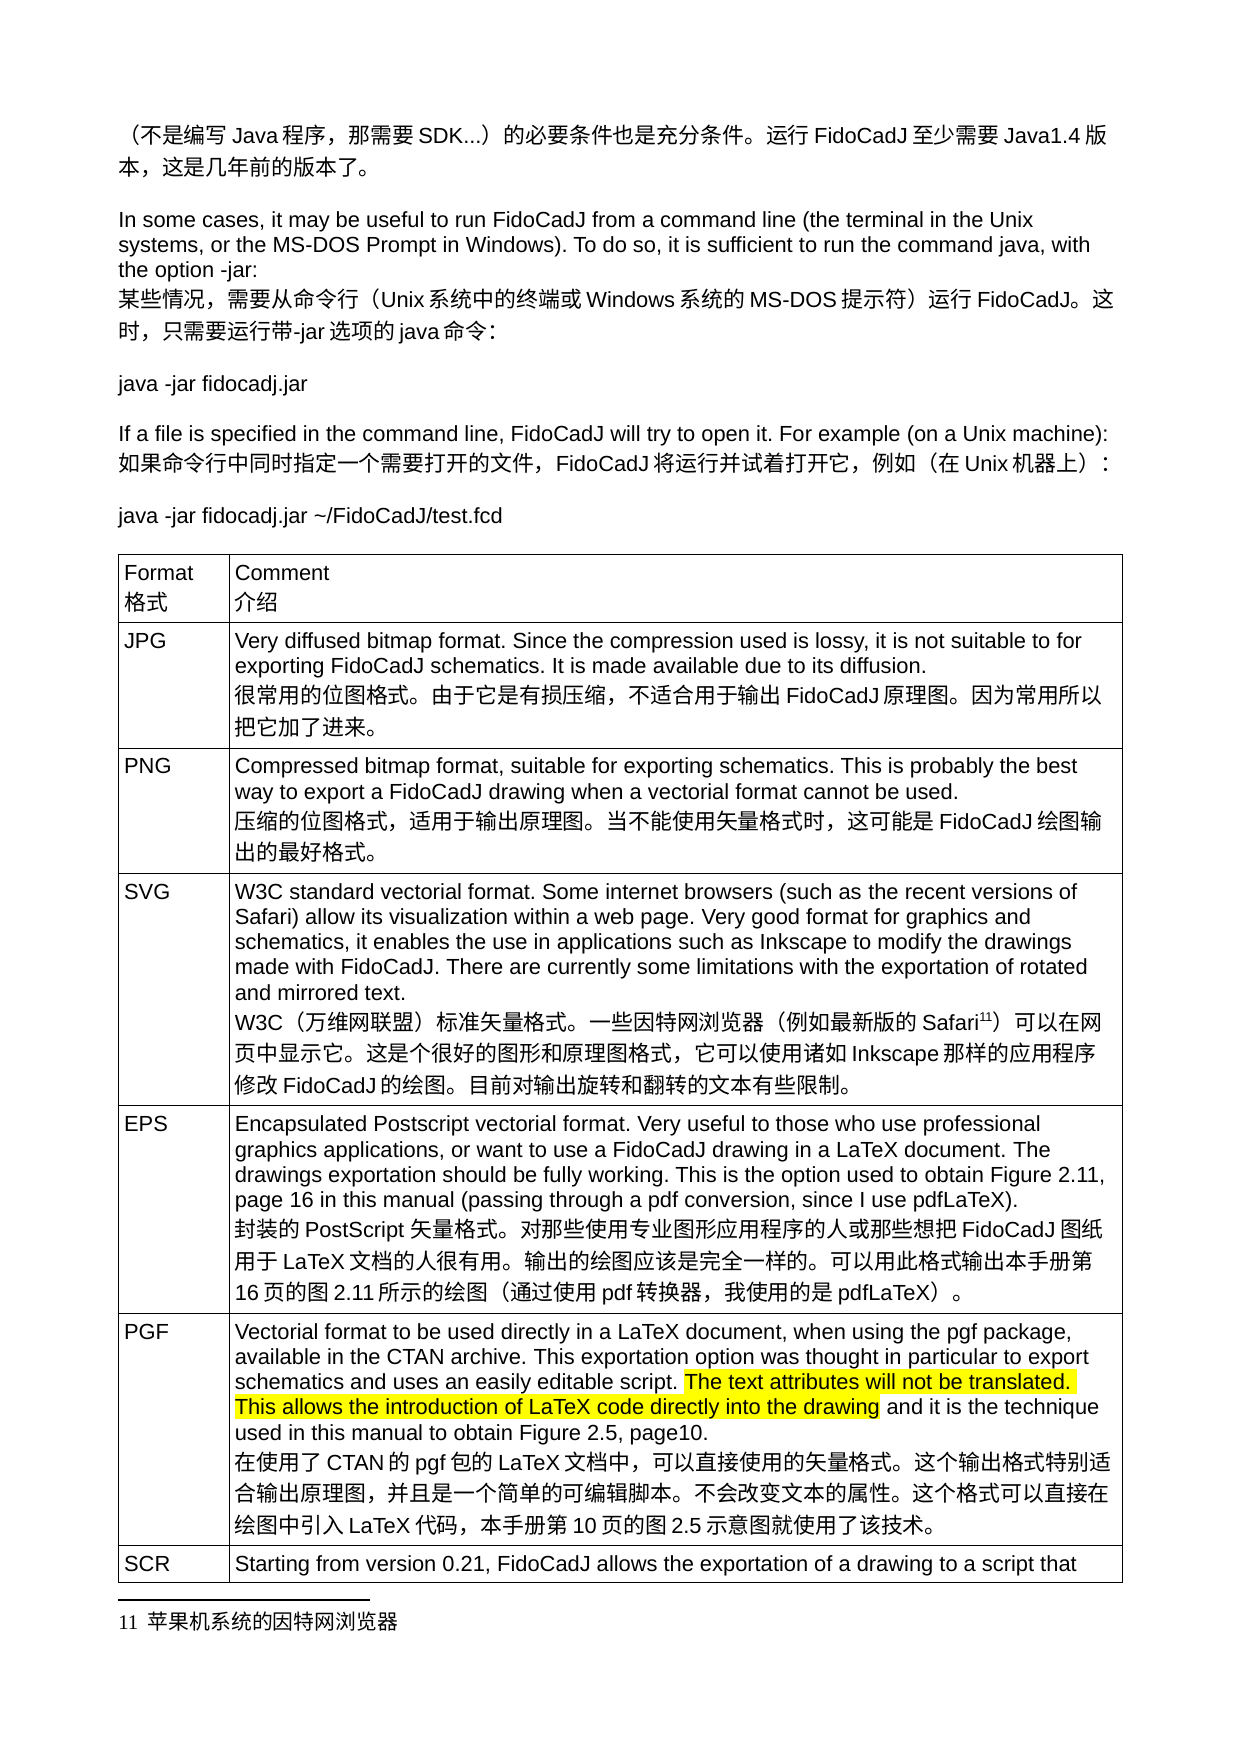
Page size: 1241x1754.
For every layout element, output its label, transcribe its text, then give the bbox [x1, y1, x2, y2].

table_cell Very diffused bitmap format. Since the compression used is lossy, it is not suitable to for exporting FidoCadJ schematics. It is made available due to its diffusion. 很常用的位图格式。由于它是有损压缩，不适合用于输出FidoCadJ原理图。因为常用所以把它加了进来。 [230, 623, 1122, 747]
table_cell Vectorial format to be used directly in a LaTeX document, when using the pgf package, available in the CTAN archive. This exportation option was thought in particular to export schematics and uses an easily editable script. The text attributes will not be translated. This allows the introduction of LaTeX code directly into the drawing and it is the technique used in this manual to obtain Figure 2.5, page10. 在使用了CTAN的pgf包的LaTeX文档中，可以直接使用的矢量格式。这个输出格式特别适合输出原理图，并且是一个简单的可编辑脚本。不会改变文本的属性。这个格式可以直接在绘图中引入LaTeX代码，本手册第10页的图2.5示意图就使用了该技术。 [230, 1314, 1122, 1545]
subtitle If a file is specified in the command line, FidoCadJ will try to open it. For example (on a Unix machine): [118, 421, 1122, 446]
table_cell Encapsulated Postscript vectorial format. Very useful to those who use professional graphics applications, or want to use a FidoCadJ drawing in a LaTeX document. The drawings exportation should be fully working. This is the option used to obtain Figure 2.11, page 16 in this manual (passing through a pdf conversion, since I use pdfLaTeX). 封装的PostScript 矢量格式。对那些使用专业图形应用程序的人或那些想把FidoCadJ图纸用于LaTeX文档的人很有用。输出的绘图应该是完全一样的。可以用此格式输出本手册第16页的图2.11所示的绘图（通过使用pdf转换器，我使用的是pdfLaTeX）。 [230, 1106, 1122, 1313]
subtitle 某些情况，需要从命令行（Unix系统中的终端或Windows系统的MS-DOS提示符）运行FidoCadJ。这时，只需要运行带-jar选项的java命令： [118, 282, 1122, 346]
subtitle 如果命令行中同时指定一个需要打开的文件，FidoCadJ将运行并试着打开它，例如（在Unix机器上）： [118, 446, 1122, 478]
subtitle In some cases, it may be useful to run FidoCadJ from a command line (the terminal in the Unix systems, or the MS-DOS Prompt in Windows). To do so, it is sufficient to run the command java, with the option -jar: [118, 207, 1122, 282]
table_header Comment 介绍 [230, 555, 1122, 622]
table_cell PGF [119, 1314, 229, 1545]
table_cell Starting from version 0.21, FidoCadJ allows the exportation of a drawing to a script that [230, 1546, 1122, 1582]
table_cell Compressed bitmap format, suitable for exporting schematics. This is probably the best way to export a FidoCadJ drawing when a vectorial format cannot be used. 压缩的位图格式，适用于输出原理图。当不能使用矢量格式时，这可能是FidoCadJ绘图输出的最好格式。 [230, 749, 1122, 873]
table_cell SVG [119, 874, 229, 1105]
table_cell EPS [119, 1106, 229, 1313]
table_cell PNG [119, 749, 229, 873]
table_header Format 格式 [119, 555, 229, 622]
table_cell SCR [119, 1546, 229, 1582]
subtitle java -jar fidocadj.jar [118, 371, 1122, 396]
table_cell JPG [119, 623, 229, 747]
table_cell W3C standard vectorial format. Some internet browsers (such as the recent versions of Safari) allow its visualization within a web page. Very good format for graphics and schematics, it enables the use in applications such as Inkscape to modify the drawings made with FidoCadJ. There are currently some limitations with the exportation of rotated and mirrored text. W3C（万维网联盟）标准矢量格式。一些因特网浏览器（例如最新版的Safari）可以在网页中显示它。这是个很好的图形和原理图格式，它可以使用诸如Inkscape那样的应用程序修改FidoCadJ的绘图。目前对输出旋转和翻转的文本有些限制。 [230, 874, 1122, 1105]
subtitle java -jar fidocadj.jar ~/FidoCadJ/test.fcd [118, 503, 1122, 528]
subtitle （不是编写Java程序，那需要SDK...）的必要条件也是充分条件。运行FidoCadJ至少需要Java1.4版本，这是几年前的版本了。 [118, 118, 1122, 181]
